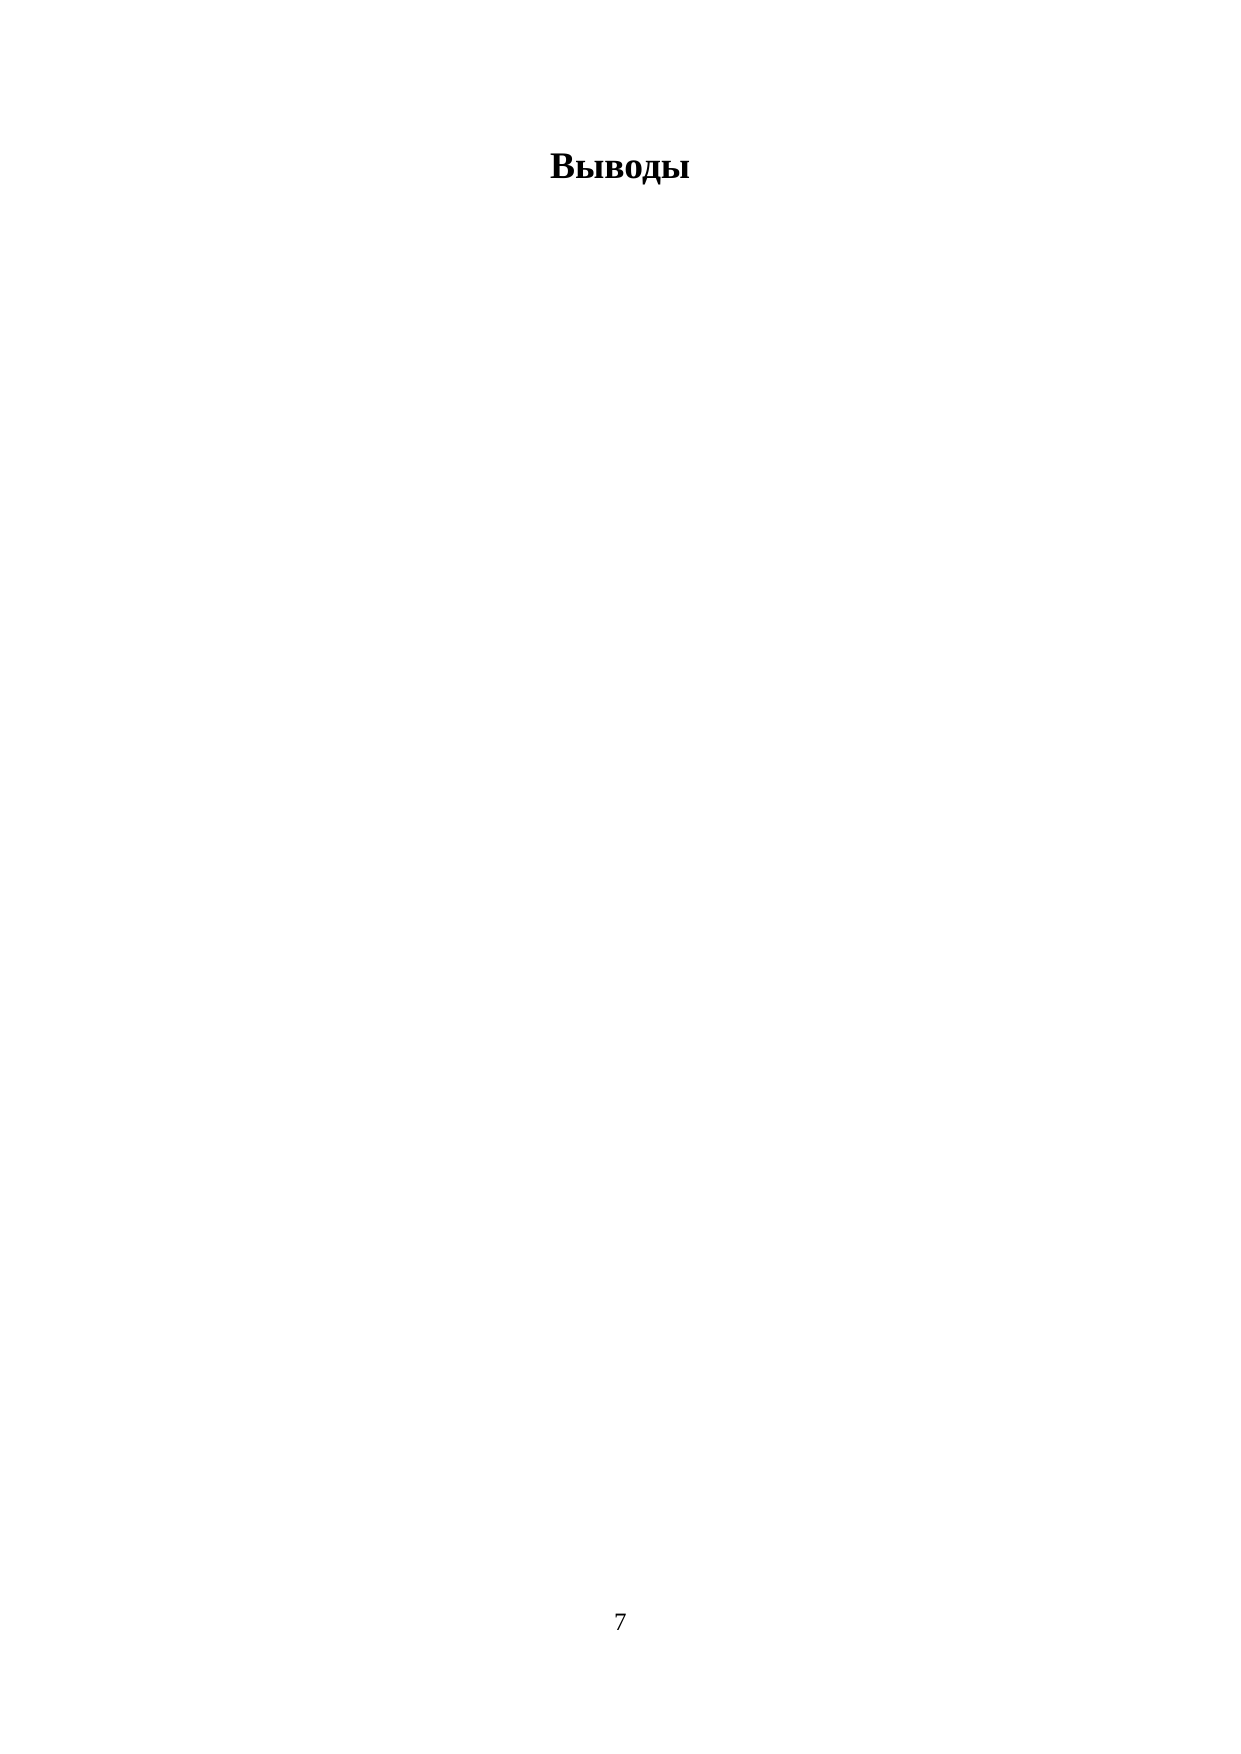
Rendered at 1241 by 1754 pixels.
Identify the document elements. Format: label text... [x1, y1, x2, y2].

subtitle Выводы [118, 143, 1122, 186]
